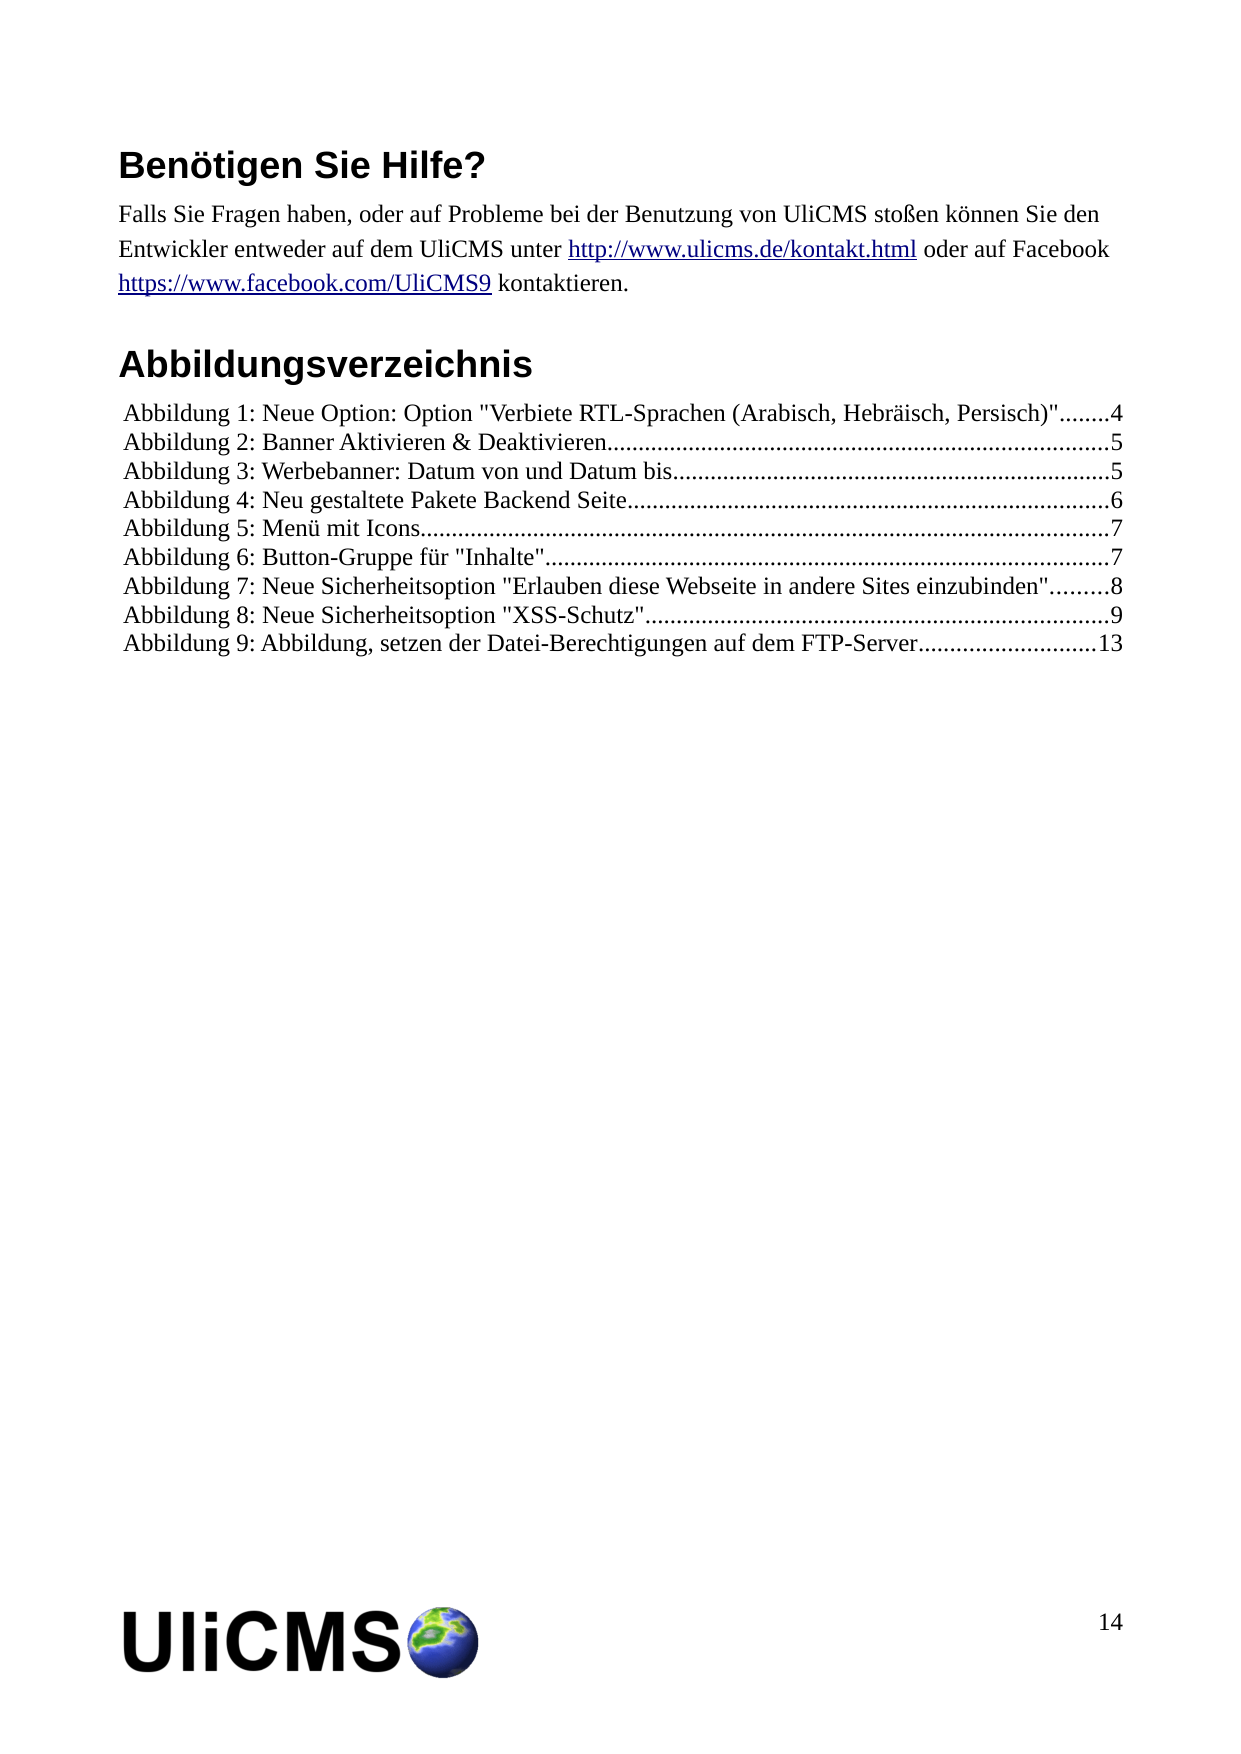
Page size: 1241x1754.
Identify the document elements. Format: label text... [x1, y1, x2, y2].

text Abbildung 7: Neue Sicherheitsoption "Erlauben diese Webseite in andere Sites einzubinden" 8 [118, 571, 1123, 600]
text Abbildung 4: Neu gestaltete Pakete Backend Seite 6 [118, 485, 1123, 513]
text Abbildung 1: Neue Option: Option "Verbiete RTL-Sprachen (Arabisch, Hebräisch, Persisch)" 4 [118, 398, 1123, 427]
text Falls Sie Fragen haben, oder auf Probleme bei der Benutzung von UliCMS stoßen können Sie den Entwickler entweder auf dem UliCMS unter http://www.ulicms.de/kontakt.html oder auf Facebook https://www.facebook.com/UliCMS9 kontaktieren. [118, 199, 1123, 297]
picture [118, 1607, 479, 1681]
text Abbildung 3: Werbebanner: Datum von und Datum bis 5 [118, 456, 1123, 485]
subtitle Benötigen Sie Hilfe? [118, 143, 1123, 187]
text Abbildung 6: Button-Gruppe für "Inhalte" 7 [118, 542, 1123, 571]
text Abbildung 9: Abbildung, setzen der Datei-Berechtigungen auf dem FTP-Server 13 [118, 628, 1123, 657]
subtitle Abbildungsverzeichnis [118, 342, 1123, 386]
text Abbildung 2: Banner Aktivieren & Deaktivieren 5 [118, 427, 1123, 456]
text Abbildung 8: Neue Sicherheitsoption "XSS-Schutz" 9 [118, 600, 1123, 628]
text Abbildung 5: Menü mit Icons 7 [118, 513, 1123, 542]
